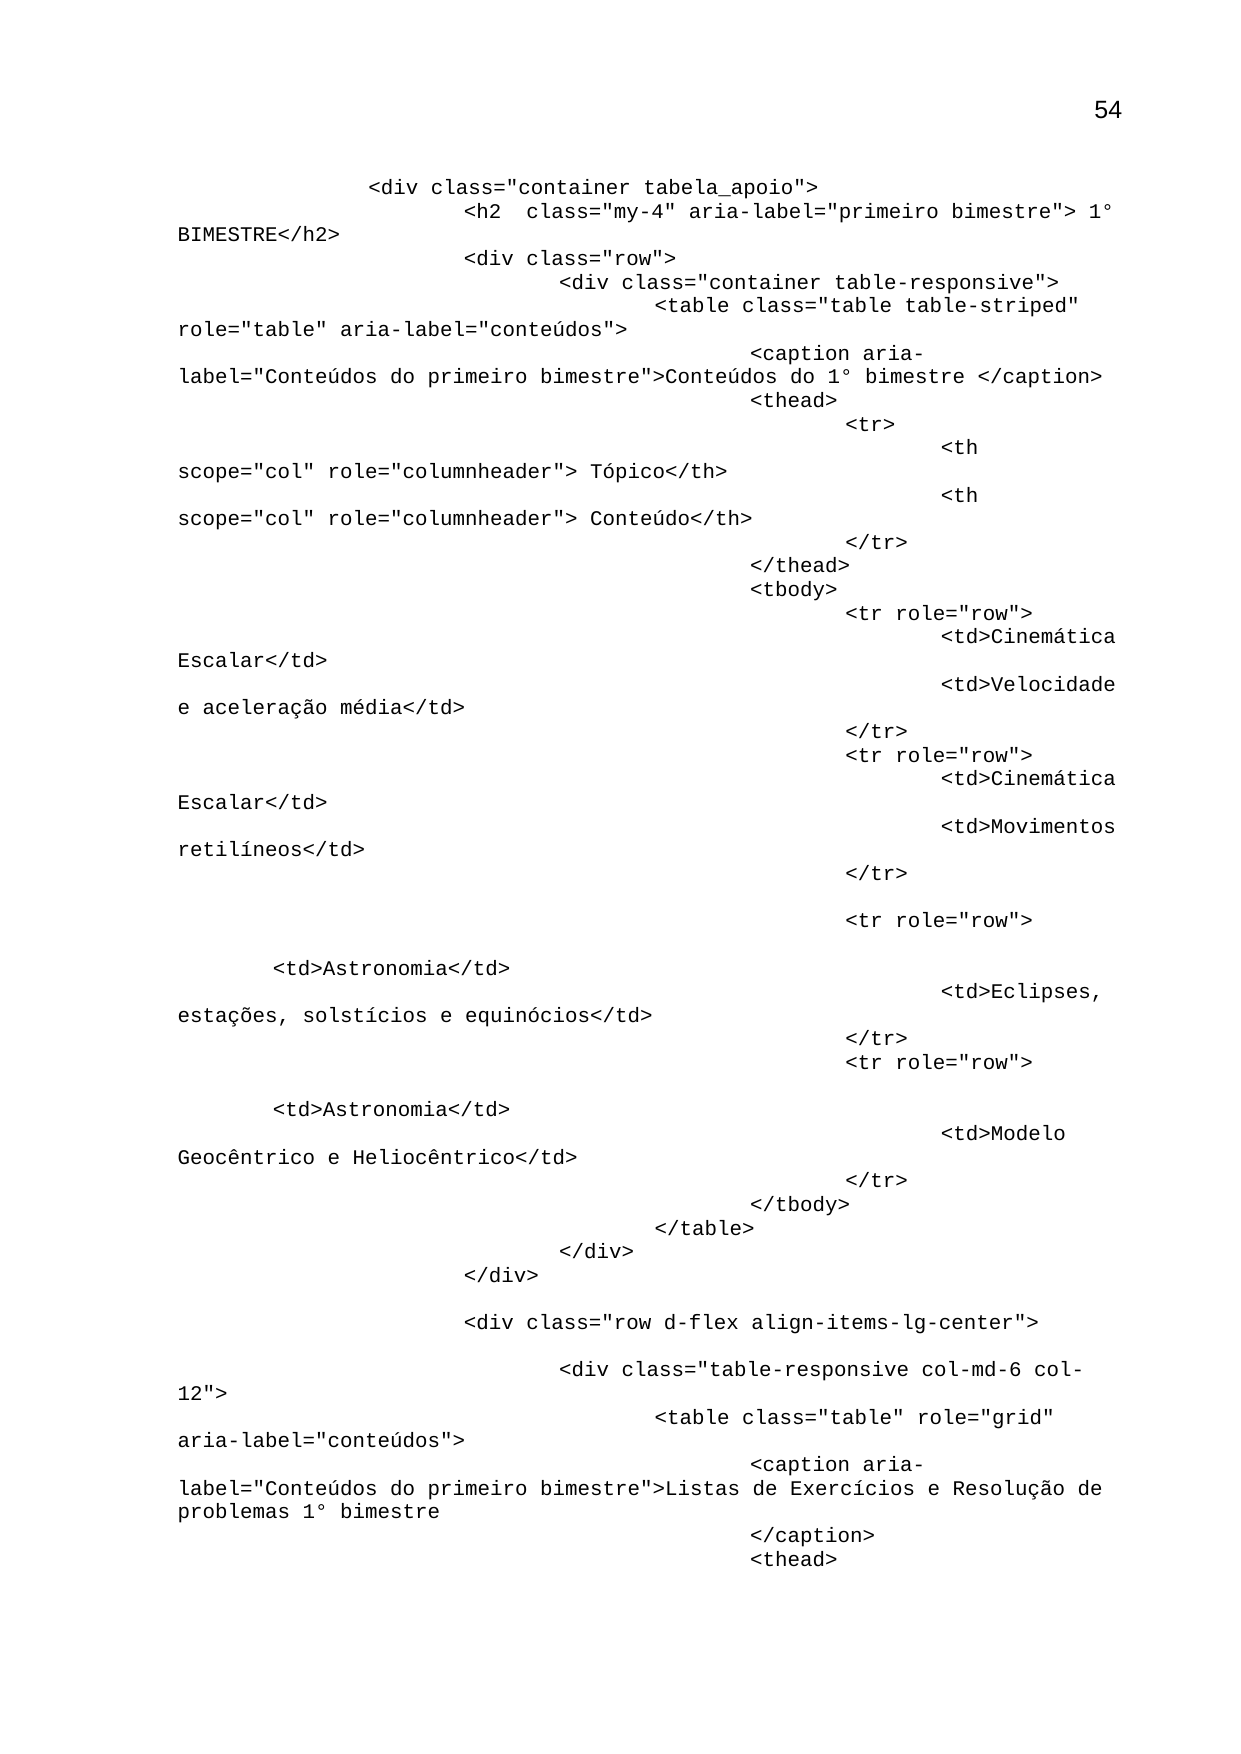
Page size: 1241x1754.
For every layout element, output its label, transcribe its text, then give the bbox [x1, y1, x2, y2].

text </thead> [177, 556, 1122, 579]
text <tr role="row"> [177, 745, 1122, 768]
text <td>Modelo Geocêntrico e Heliocêntrico</td> [177, 1123, 1122, 1170]
text </caption> [177, 1525, 1122, 1549]
text </table> [177, 1218, 1122, 1241]
text <td>Cinemática Escalar</td> [177, 626, 1122, 674]
text <table class="table table-striped" role="table" aria-label="conteúdos"> [177, 295, 1122, 343]
text <td>Velocidade e aceleração média</td> [177, 674, 1122, 721]
text </tbody> [177, 1194, 1122, 1218]
text <tr> [177, 414, 1122, 437]
text </tr> [177, 1170, 1122, 1194]
text <tr role="row"> [177, 1052, 1122, 1076]
text <thead> [177, 390, 1122, 414]
text <tbody> [177, 579, 1122, 603]
text <table class="table" role="grid" aria-label="conteúdos"> [177, 1407, 1122, 1454]
text <caption aria-label="Conteúdos do primeiro bimestre">Conteúdos do 1° bimestre </caption> [177, 343, 1122, 390]
text <td>Cinemática Escalar</td> [177, 768, 1122, 816]
text <h2 class="my-4" aria-label="primeiro bimestre"> 1° BIMESTRE</h2> [177, 201, 1122, 248]
text </tr> [177, 532, 1122, 556]
text <div class="row d-flex align-items-lg-center"> [177, 1312, 1122, 1336]
text </tr> [177, 863, 1122, 887]
text <div class="container tabela_apoio"> [177, 177, 1122, 201]
text <td>Eclipses, estações, solstícios e equinócios</td> [177, 981, 1122, 1028]
text <td>Movimentos retilíneos</td> [177, 816, 1122, 863]
text <div class="row"> [177, 248, 1122, 272]
text </tr> [177, 1028, 1122, 1052]
text </div> [177, 1241, 1122, 1265]
text <thead> [177, 1549, 1122, 1572]
text <div class="container table-responsive"> [177, 272, 1122, 295]
text <caption aria-label="Conteúdos do primeiro bimestre">Listas de Exercícios e Resolução de problemas 1° bimestre [177, 1454, 1122, 1525]
text <td>Astronomia</td> [177, 934, 1122, 981]
text <th scope="col" role="columnheader"> Tópico</th> [177, 437, 1122, 484]
text <div class="table-responsive col-md-6 col-12"> [177, 1359, 1122, 1407]
text <td>Astronomia</td> [177, 1076, 1122, 1123]
text <th scope="col" role="columnheader"> Conteúdo</th> [177, 484, 1122, 532]
text <tr role="row"> [177, 910, 1122, 934]
text <tr role="row"> [177, 603, 1122, 626]
text </tr> [177, 721, 1122, 745]
text </div> [177, 1265, 1122, 1288]
